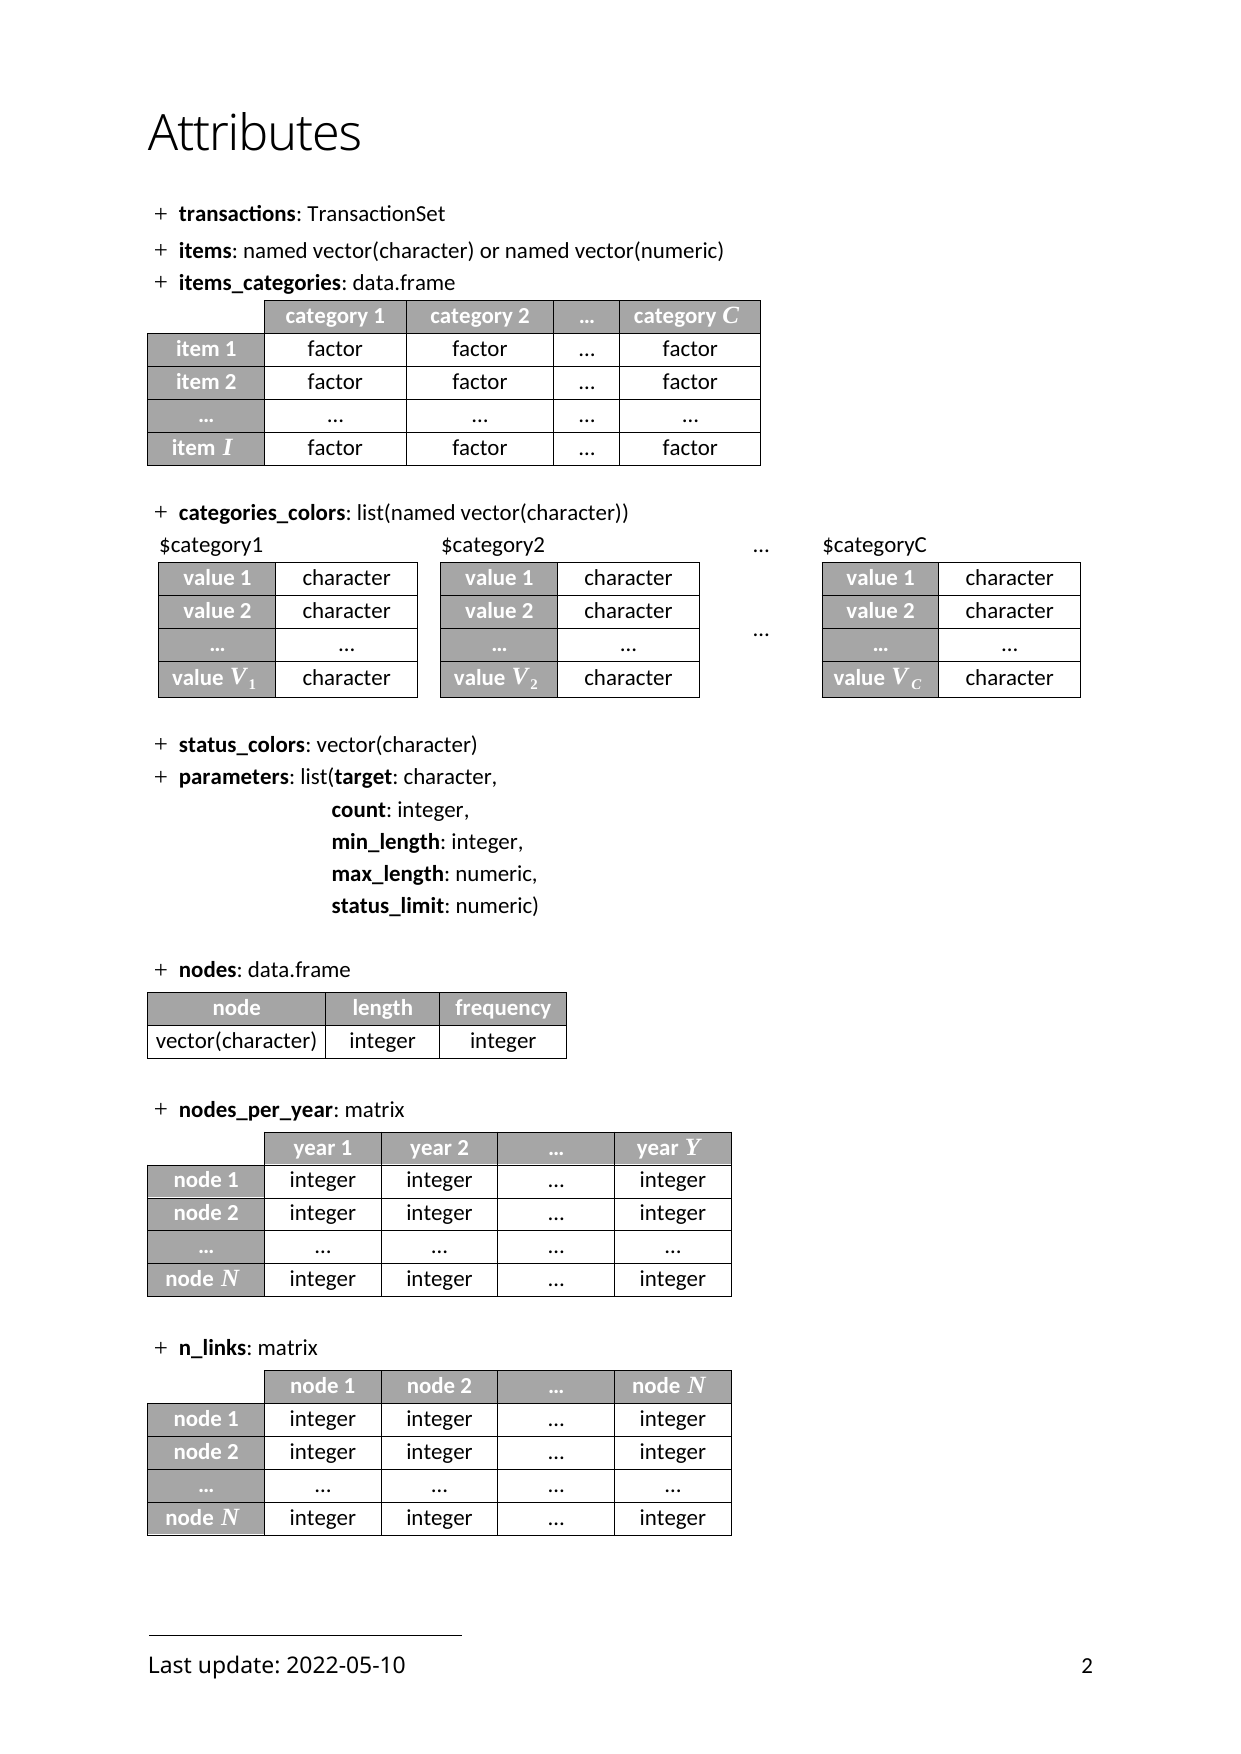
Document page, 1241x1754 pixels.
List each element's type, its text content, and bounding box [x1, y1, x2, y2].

table_cell … [441, 629, 557, 661]
table_header $category1 [148, 530, 429, 562]
table_header $category2 [430, 530, 711, 562]
table_cell … [498, 1199, 614, 1230]
table_cell integer [265, 1166, 381, 1197]
table_cell … [823, 629, 938, 661]
table_cell item 2 [148, 367, 264, 399]
table_header category 1 [265, 301, 406, 333]
table_header year 1 [265, 1133, 381, 1164]
subtitle Attributes [148, 97, 1093, 166]
table_cell integer [382, 1503, 497, 1534]
table_cell integer [615, 1404, 731, 1436]
table_header category [620, 301, 760, 333]
table_header character [939, 563, 1080, 595]
table_cell … [265, 1470, 381, 1502]
table_cell character [939, 662, 1080, 697]
table_cell node 2 [148, 1199, 264, 1230]
table_header $categoryC [811, 530, 1093, 562]
table_cell … [498, 1437, 614, 1469]
table_cell factor [620, 367, 760, 399]
text items: named vector(character) or named vector(numeric) [148, 236, 1093, 264]
text transactions: TransactionSet [148, 199, 1093, 227]
table_cell … [148, 1470, 264, 1502]
table_cell … [554, 433, 619, 465]
table_cell integer [265, 1404, 381, 1436]
table_cell integer [615, 1264, 731, 1296]
table_cell character [558, 662, 699, 697]
table_header … [554, 301, 619, 333]
table_cell character [939, 596, 1080, 628]
table_cell factor [407, 334, 553, 366]
table_header … [711, 530, 811, 562]
table_cell integer [382, 1166, 497, 1197]
table_cell factor [265, 334, 406, 366]
table_header value 1 [441, 563, 557, 595]
table_cell [430, 562, 440, 698]
table_cell [148, 562, 158, 698]
table_cell item [148, 433, 264, 465]
table_cell [1081, 562, 1093, 698]
table_cell value [159, 662, 275, 697]
text n_links: matrix [148, 1333, 1093, 1362]
table_cell … [615, 1470, 731, 1502]
table_header length [326, 993, 439, 1025]
table_cell … [939, 629, 1080, 661]
table_cell … [711, 562, 811, 698]
table_cell … [265, 400, 406, 432]
table_cell integer [265, 1503, 381, 1534]
table_cell … [554, 334, 619, 366]
table_cell factor [407, 367, 553, 399]
table_header value 1 [159, 563, 275, 595]
table_cell [418, 562, 429, 698]
table_cell integer [265, 1199, 381, 1230]
table_cell … [498, 1231, 614, 1263]
table_header node [148, 993, 325, 1025]
table_cell … [615, 1231, 731, 1263]
table_cell integer [382, 1437, 497, 1469]
text status_limit: numeric) [148, 891, 1093, 919]
table_header year 2 [382, 1133, 497, 1164]
table_header character [558, 563, 699, 595]
table_cell [700, 562, 711, 698]
table_cell integer [615, 1503, 731, 1534]
table_cell integer [382, 1199, 497, 1230]
table_cell … [382, 1231, 497, 1263]
table_cell vector(character) [148, 1026, 325, 1058]
table_cell character [276, 596, 417, 628]
text max_length: numeric, [148, 859, 1093, 887]
table_cell integer [615, 1166, 731, 1197]
table_cell integer [265, 1437, 381, 1469]
table_cell integer [615, 1437, 731, 1469]
table_header year [615, 1133, 731, 1164]
table_cell … [498, 1503, 614, 1534]
text items_categories: data.frame [148, 268, 1093, 296]
table_header value 1 [823, 563, 938, 595]
table_cell factor [620, 334, 760, 366]
table_cell … [276, 629, 417, 661]
table_cell character [276, 662, 417, 697]
text categories_colors: list(named vector(character)) [148, 498, 1093, 526]
table_cell … [148, 400, 264, 432]
table_cell … [554, 367, 619, 399]
table_cell character [558, 596, 699, 628]
table_cell integer [326, 1026, 439, 1058]
table_cell integer [265, 1264, 381, 1296]
table_cell [811, 562, 822, 698]
table_cell … [407, 400, 553, 432]
table_header … [498, 1371, 614, 1403]
table_cell node 1 [148, 1404, 264, 1436]
table_cell … [498, 1470, 614, 1502]
table_cell integer [440, 1026, 566, 1058]
table_cell … [148, 1231, 264, 1263]
table_cell factor [265, 367, 406, 399]
table_header [148, 300, 264, 333]
table_cell … [498, 1166, 614, 1197]
table_cell … [620, 400, 760, 432]
table_cell node [148, 1264, 264, 1296]
table_cell … [498, 1404, 614, 1436]
text count: integer, [148, 795, 1093, 823]
table_cell … [382, 1470, 497, 1502]
table_header node 1 [265, 1371, 381, 1403]
table_cell node [148, 1503, 264, 1534]
table_header node [615, 1371, 731, 1403]
table_cell factor [620, 433, 760, 465]
text nodes_per_year: matrix [148, 1095, 1093, 1123]
table_cell value [441, 662, 557, 697]
table_cell … [498, 1264, 614, 1296]
table_header frequency [440, 993, 566, 1025]
table_cell value 2 [823, 596, 938, 628]
table_header node 2 [382, 1371, 497, 1403]
table_cell factor [265, 433, 406, 465]
table_cell … [554, 400, 619, 432]
table_cell factor [407, 433, 553, 465]
table_header category 2 [407, 301, 553, 333]
table_header [148, 1370, 264, 1403]
table_cell integer [615, 1199, 731, 1230]
table_cell value 2 [441, 596, 557, 628]
table_cell integer [382, 1264, 497, 1296]
table_header character [276, 563, 417, 595]
text min_length: integer, [148, 827, 1093, 855]
table_header … [498, 1133, 614, 1164]
table_cell node 2 [148, 1437, 264, 1469]
table_cell node 1 [148, 1166, 264, 1197]
table_cell value [823, 662, 938, 697]
text nodes: data.frame [148, 956, 1093, 984]
table_cell integer [382, 1404, 497, 1436]
table_cell … [558, 629, 699, 661]
table_cell … [159, 629, 275, 661]
table_cell … [265, 1231, 381, 1263]
table_header [148, 1132, 264, 1164]
text parameters: list(target: character, [148, 762, 1093, 791]
table_cell value 2 [159, 596, 275, 628]
table_cell item 1 [148, 334, 264, 366]
text status_colors: vector(character) [148, 730, 1093, 758]
